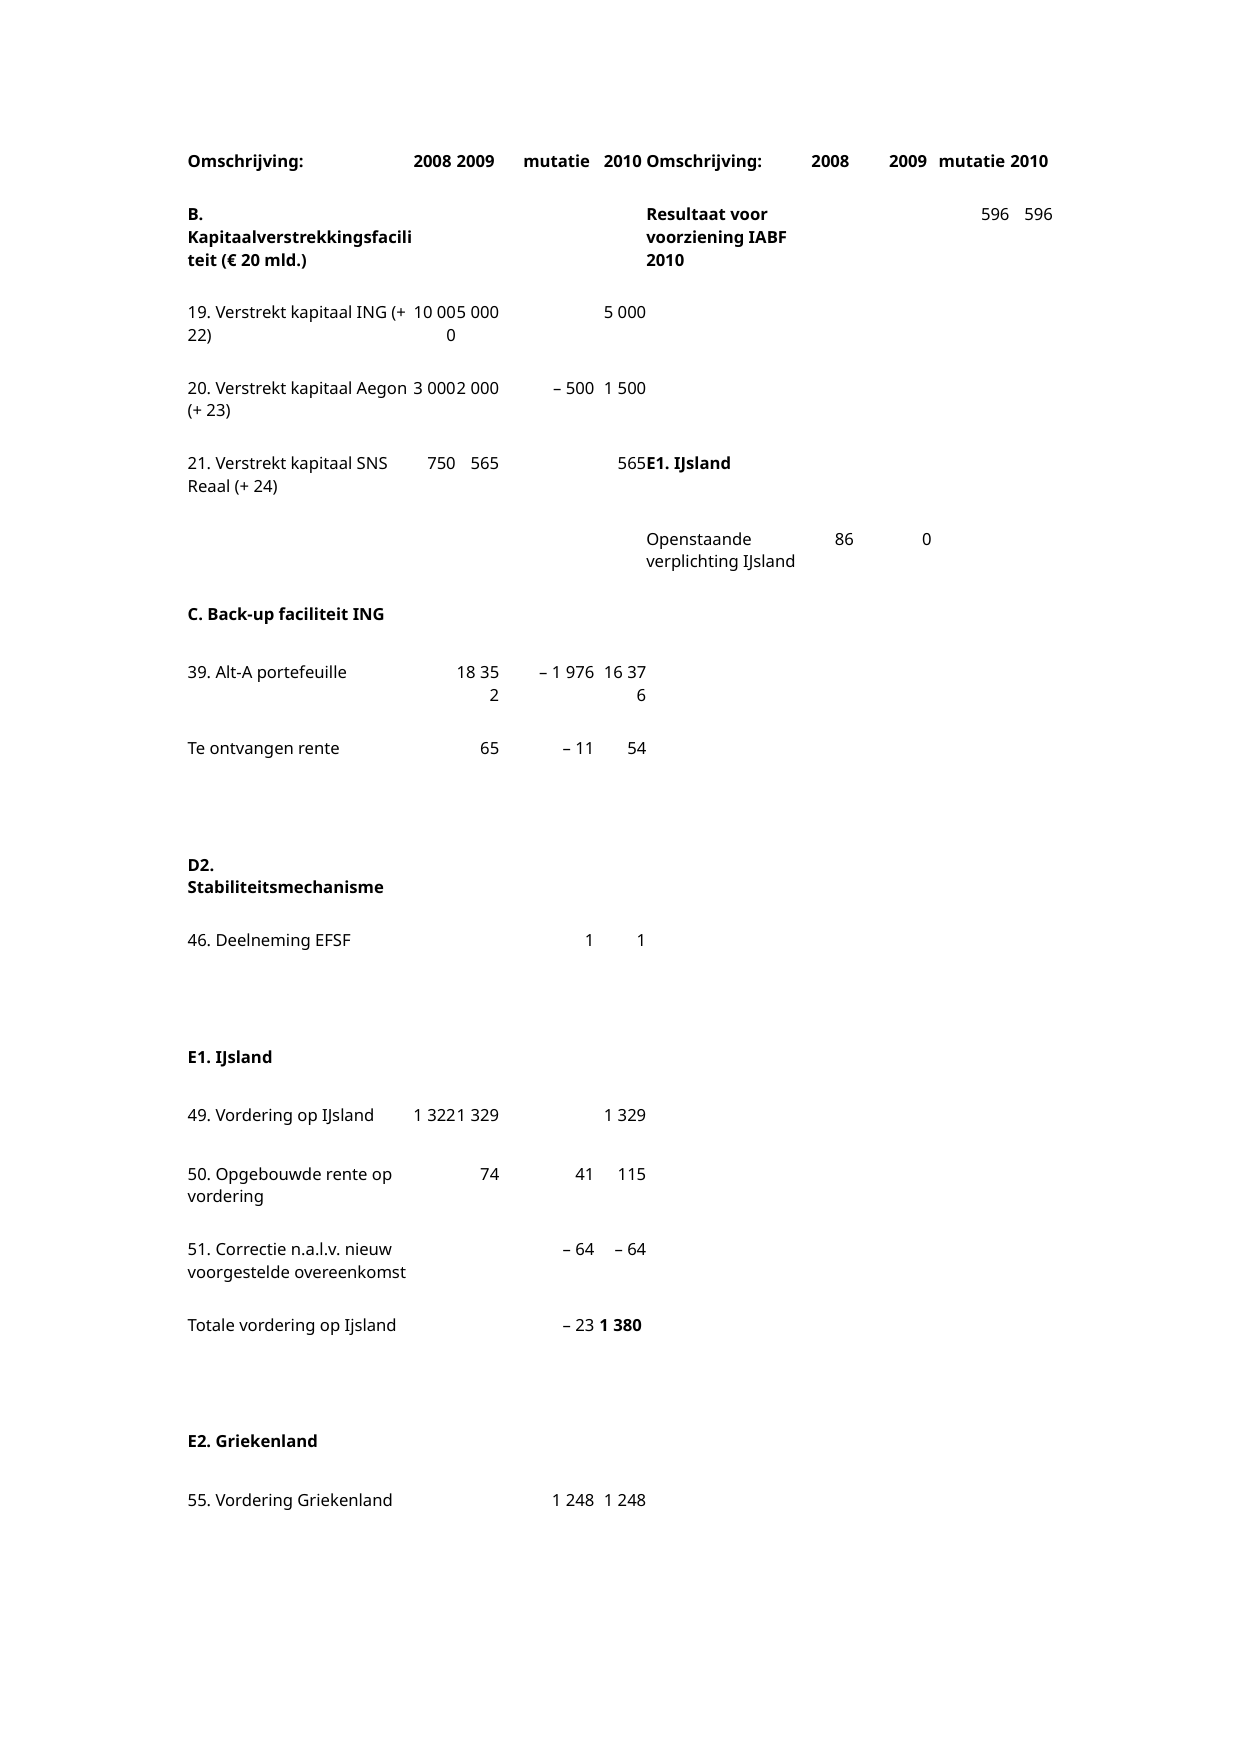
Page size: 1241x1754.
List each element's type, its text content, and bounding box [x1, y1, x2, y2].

table_cell [456, 1489, 499, 1547]
table_cell [499, 1430, 594, 1488]
table_cell [1009, 1104, 1053, 1162]
table_cell 1 329 [456, 1104, 499, 1162]
table_cell 565 [594, 452, 646, 527]
table_cell [931, 301, 1009, 376]
table_cell [646, 795, 810, 853]
table_cell [646, 1372, 810, 1430]
table_cell 1 322 [413, 1104, 456, 1162]
table_cell 50. Opgebouwde rente op vordering [188, 1163, 412, 1238]
table_cell [931, 452, 1009, 527]
table_cell [646, 1104, 810, 1162]
table_cell [413, 603, 456, 661]
table_cell [646, 736, 810, 795]
table_cell [499, 853, 594, 929]
table_cell [854, 1372, 931, 1430]
table_cell [499, 795, 594, 853]
table_cell 20. Verstrekt kapitaal Aegon (+ 23) [188, 376, 412, 452]
table_header Omschrijving: [188, 150, 412, 203]
table_cell 65 [456, 736, 499, 795]
table_cell [413, 987, 456, 1046]
table_cell 3 000 [413, 376, 456, 452]
table_cell 54 [594, 736, 646, 795]
table_cell [810, 661, 853, 736]
table_cell [188, 987, 412, 1046]
table_cell [854, 1430, 931, 1488]
table_cell D2. Stabiliteitsmechanisme [188, 853, 412, 929]
table_header 2008 [413, 150, 456, 203]
table_cell [594, 795, 646, 853]
table_cell [854, 795, 931, 853]
table_cell [1009, 1489, 1053, 1547]
table_cell [499, 1046, 594, 1104]
table_cell [594, 1430, 646, 1488]
table_cell [594, 1372, 646, 1430]
table_cell 16 376 [594, 661, 646, 736]
table_cell [931, 929, 1009, 987]
table_cell [810, 1313, 853, 1372]
table_cell [413, 929, 456, 987]
table_cell [931, 1104, 1009, 1162]
table_cell [594, 603, 646, 661]
table_header 2008 [810, 150, 853, 203]
table_cell [810, 452, 853, 527]
table_cell [646, 1489, 810, 1547]
table_cell [931, 661, 1009, 736]
table_cell [854, 661, 931, 736]
table_cell [456, 929, 499, 987]
table_cell [413, 1489, 456, 1547]
table_cell [854, 1489, 931, 1547]
table_cell [1009, 1238, 1053, 1313]
table_cell [413, 1238, 456, 1313]
table_cell [810, 603, 853, 661]
table_cell 10 000 [413, 301, 456, 376]
table_cell 750 [413, 452, 456, 527]
table_cell [456, 1313, 499, 1372]
table_cell [499, 301, 594, 376]
table_cell [1009, 452, 1053, 527]
table_cell [456, 203, 499, 301]
table_cell – 23 [499, 1313, 594, 1372]
table_cell [810, 203, 853, 301]
table_cell [188, 1372, 412, 1430]
table_cell [854, 203, 931, 301]
table_cell [810, 1104, 853, 1162]
table_cell 115 [594, 1163, 646, 1238]
table_cell [456, 987, 499, 1046]
table_cell 74 [456, 1163, 499, 1238]
table_cell 5 000 [594, 301, 646, 376]
table_cell Resultaat voor voorziening IABF 2010 [646, 203, 810, 301]
table_cell [810, 1372, 853, 1430]
table_cell [854, 301, 931, 376]
table_cell [931, 853, 1009, 929]
table_header Omschrijving: [646, 150, 810, 203]
table_cell [413, 853, 456, 929]
table_cell [499, 1372, 594, 1430]
table_cell [931, 527, 1009, 602]
table_cell [499, 987, 594, 1046]
table_cell [456, 603, 499, 661]
table_cell E2. Griekenland [188, 1430, 412, 1488]
table_cell [854, 1104, 931, 1162]
table_cell [1009, 1046, 1053, 1104]
table_cell [1009, 1163, 1053, 1238]
table_cell [594, 853, 646, 929]
table_cell [810, 1163, 853, 1238]
table_cell [854, 452, 931, 527]
table_cell [1009, 527, 1053, 602]
table_cell [456, 853, 499, 929]
table_cell [810, 795, 853, 853]
table_cell Te ontvangen rente [188, 736, 412, 795]
table_cell [646, 301, 810, 376]
table_cell [810, 301, 853, 376]
table_cell C. Back-up faciliteit ING [188, 603, 412, 661]
table_cell [188, 795, 412, 853]
table_cell [931, 1163, 1009, 1238]
table_cell 1 [499, 929, 594, 987]
table_cell 1 248 [594, 1489, 646, 1547]
table_cell [413, 795, 456, 853]
table_cell [810, 1489, 853, 1547]
table_cell [854, 853, 931, 929]
table_cell [931, 1372, 1009, 1430]
table_cell [646, 929, 810, 987]
table_cell 1 500 [594, 376, 646, 452]
table_cell 565 [456, 452, 499, 527]
table_header 2009 [456, 150, 499, 203]
table_cell [413, 1163, 456, 1238]
table_cell [1009, 301, 1053, 376]
table_cell [413, 527, 456, 602]
table_cell [810, 853, 853, 929]
table_cell 596 [1009, 203, 1053, 301]
table_cell [499, 603, 594, 661]
table_cell [1009, 376, 1053, 452]
table_header 2009 [854, 150, 931, 203]
table_cell [810, 736, 853, 795]
table_cell [646, 987, 810, 1046]
table_cell [499, 452, 594, 527]
table_cell [1009, 987, 1053, 1046]
table_cell [499, 527, 594, 602]
table_cell 2 000 [456, 376, 499, 452]
table_cell [1009, 1372, 1053, 1430]
table_cell 1 380 [594, 1313, 646, 1372]
table_cell 596 [931, 203, 1009, 301]
table_cell [646, 1238, 810, 1313]
table_cell Openstaande verplichting IJsland [646, 527, 810, 602]
table_cell [854, 376, 931, 452]
table_cell [413, 1430, 456, 1488]
table_cell [413, 1313, 456, 1372]
table_cell [646, 661, 810, 736]
table_cell [1009, 1430, 1053, 1488]
table_cell [854, 987, 931, 1046]
table_cell [456, 1372, 499, 1430]
table_cell 39. Alt-A portefeuille [188, 661, 412, 736]
table_cell [1009, 1313, 1053, 1372]
table_cell 0 [854, 527, 931, 602]
table_cell [1009, 853, 1053, 929]
table_cell [854, 603, 931, 661]
table_cell [1009, 929, 1053, 987]
table_cell 1 329 [594, 1104, 646, 1162]
table_cell [931, 1046, 1009, 1104]
table_cell 41 [499, 1163, 594, 1238]
table_cell 55. Vordering Griekenland [188, 1489, 412, 1547]
table_cell – 11 [499, 736, 594, 795]
table_cell [646, 853, 810, 929]
table_cell [854, 1313, 931, 1372]
table_cell E1. IJsland [646, 452, 810, 527]
table_cell [413, 203, 456, 301]
table_cell [854, 1163, 931, 1238]
table_cell [854, 929, 931, 987]
table_cell [413, 1372, 456, 1430]
table_cell 46. Deelneming EFSF [188, 929, 412, 987]
table_header 2010 [1009, 150, 1053, 203]
table_cell 5 000 [456, 301, 499, 376]
table_cell – 64 [594, 1238, 646, 1313]
table_cell 1 248 [499, 1489, 594, 1547]
table_cell [854, 1046, 931, 1104]
table_cell [931, 1489, 1009, 1547]
table_cell – 64 [499, 1238, 594, 1313]
table_cell [810, 1430, 853, 1488]
table_header mutatie [931, 150, 1009, 203]
table_cell [810, 376, 853, 452]
table_cell [413, 736, 456, 795]
table_cell 86 [810, 527, 853, 602]
table_cell B. Kapitaalverstrekkingsfaciliteit (€ 20 mld.) [188, 203, 412, 301]
table_cell [646, 1313, 810, 1372]
table_cell [646, 603, 810, 661]
table_cell [810, 1046, 853, 1104]
table_cell – 1 976 [499, 661, 594, 736]
table_cell [854, 1238, 931, 1313]
table_cell [810, 929, 853, 987]
table_cell [646, 376, 810, 452]
table_cell [1009, 795, 1053, 853]
table_cell [594, 527, 646, 602]
table_cell Totale vordering op Ijsland [188, 1313, 412, 1372]
table_cell [594, 203, 646, 301]
table_cell 21. Verstrekt kapitaal SNS Reaal (+ 24) [188, 452, 412, 527]
table_header 2010 [594, 150, 646, 203]
table_cell 1 [594, 929, 646, 987]
table_cell [413, 661, 456, 736]
table_cell [1009, 661, 1053, 736]
table_cell [931, 736, 1009, 795]
table_cell [931, 987, 1009, 1046]
table_cell 19. Verstrekt kapitaal ING (+ 22) [188, 301, 412, 376]
table_cell [854, 736, 931, 795]
table_header mutatie [499, 150, 594, 203]
table_cell [456, 1046, 499, 1104]
table_cell [931, 1430, 1009, 1488]
table_cell – 500 [499, 376, 594, 452]
table_cell [188, 527, 412, 602]
table_cell 49. Vordering op IJsland [188, 1104, 412, 1162]
table_cell [456, 1238, 499, 1313]
table_cell [931, 1313, 1009, 1372]
table_cell 18 352 [456, 661, 499, 736]
table_cell [646, 1046, 810, 1104]
table_cell [1009, 736, 1053, 795]
table_cell [499, 1104, 594, 1162]
table_cell [931, 1238, 1009, 1313]
table_cell E1. IJsland [188, 1046, 412, 1104]
table_cell [594, 1046, 646, 1104]
table_cell [594, 987, 646, 1046]
table_cell [810, 1238, 853, 1313]
table_cell [499, 203, 594, 301]
table_cell [456, 1430, 499, 1488]
table_cell [646, 1163, 810, 1238]
table_cell [1009, 603, 1053, 661]
table_cell 51. Correctie n.a.l.v. nieuw voorgestelde overeenkomst [188, 1238, 412, 1313]
table_cell [456, 795, 499, 853]
table_cell [456, 527, 499, 602]
table_cell [931, 795, 1009, 853]
table_cell [810, 987, 853, 1046]
table_cell [646, 1430, 810, 1488]
table_cell [931, 603, 1009, 661]
table_cell [931, 376, 1009, 452]
table_cell [413, 1046, 456, 1104]
